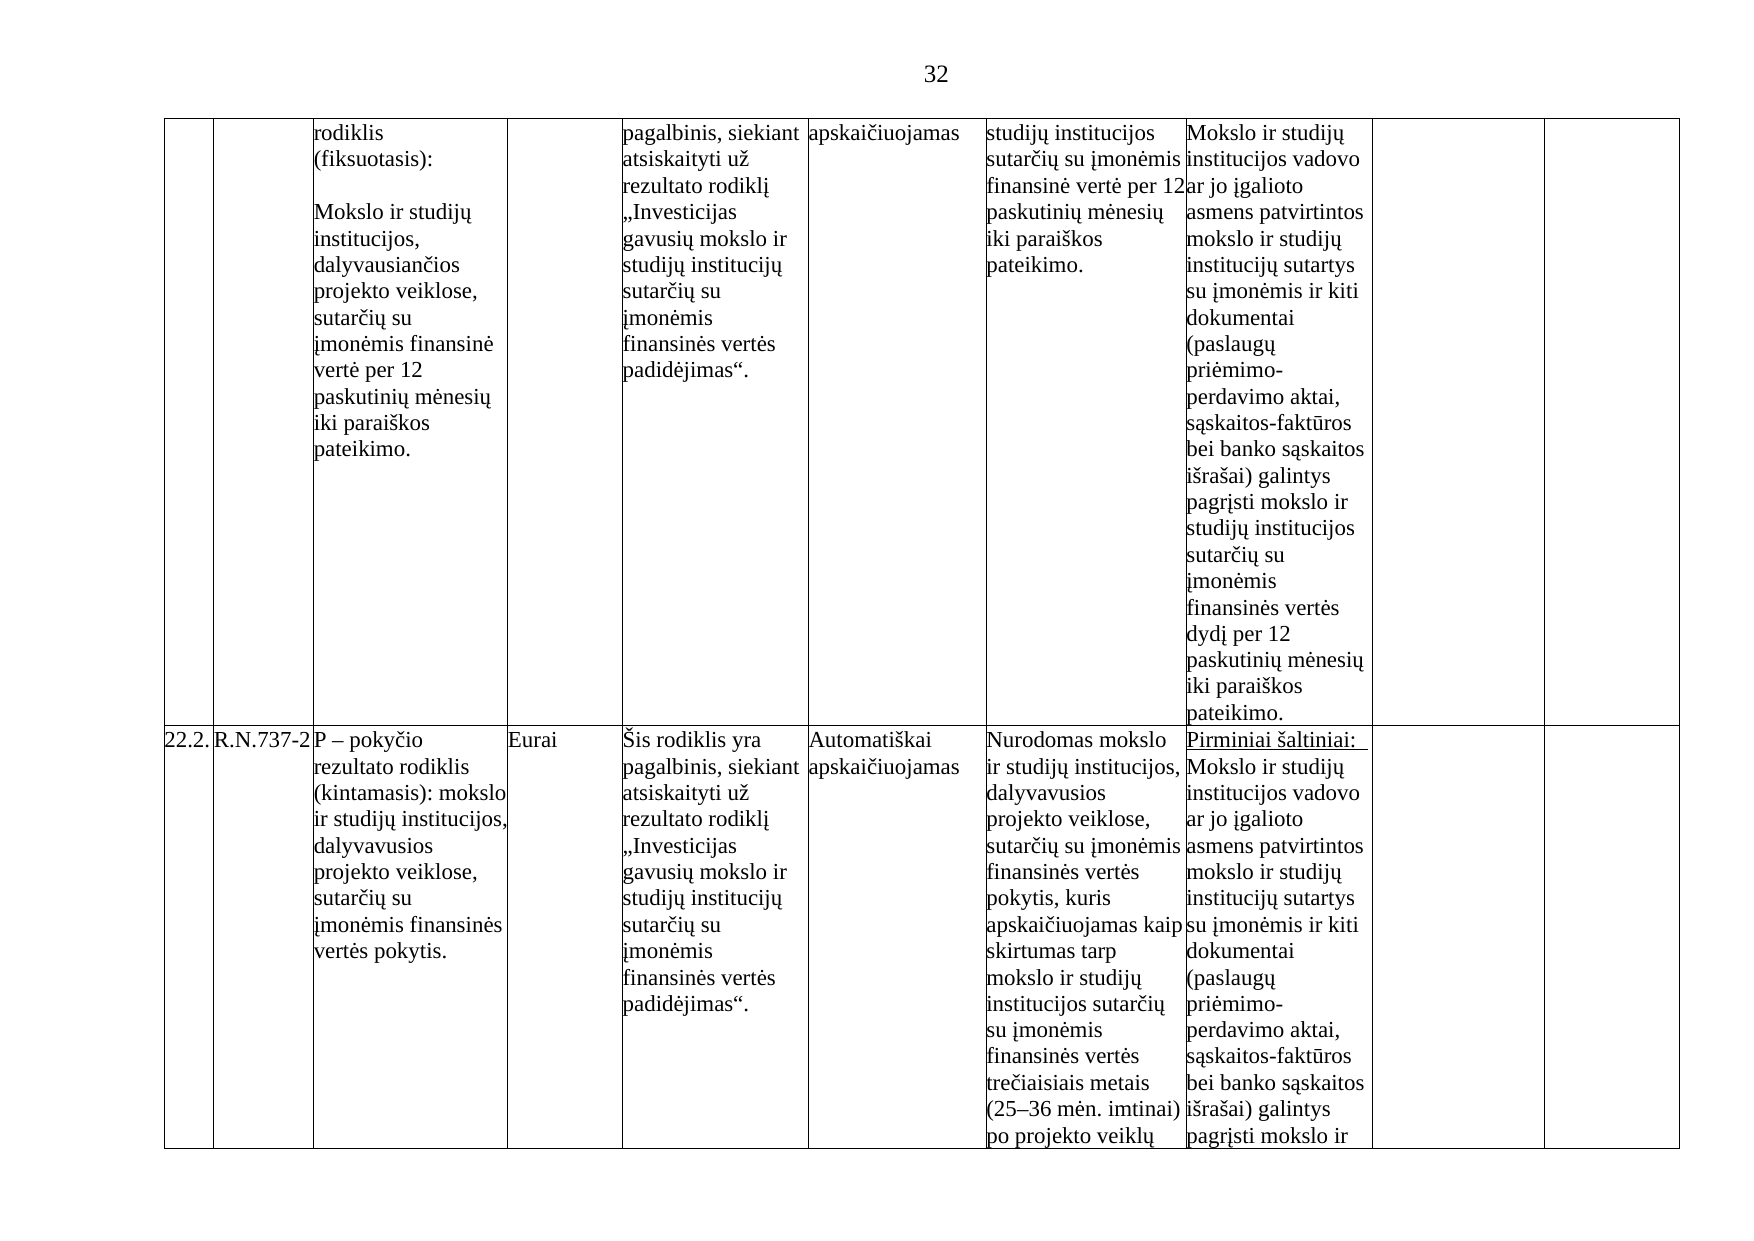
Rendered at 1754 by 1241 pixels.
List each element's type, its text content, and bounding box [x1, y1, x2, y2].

table_cell rodiklis (fiksuotasis): Mokslo ir studijų institucijos, dalyvausiančios projekto veiklose, sutarčių su įmonėmis finansinė vertė per 12 paskutinių mėnesių iki paraiškos pateikimo. [314, 119, 507, 725]
table_cell [508, 119, 622, 725]
table_cell P – pokyčio rezultato rodiklis (kintamasis): mokslo ir studijų institucijos, dalyvavusios projekto veiklose, sutarčių su įmonėmis finansinės vertės pokytis. [314, 726, 507, 1148]
table_cell Mokslo ir studijų institucijos vadovo ar jo įgalioto asmens patvirtintos mokslo ir studijų institucijų sutartys su įmonėmis ir kiti dokumentai (paslaugų priėmimo-perdavimo aktai, sąskaitos-faktūros bei banko sąskaitos išrašai) galintys pagrįsti mokslo ir studijų institucijos sutarčių su įmonėmis finansinės vertės dydį per 12 paskutinių mėnesių iki paraiškos pateikimo. [1187, 119, 1372, 725]
table_cell studijų institucijos sutarčių su įmonėmis finansinė vertė per 12 paskutinių mėnesių iki paraiškos pateikimo. [987, 119, 1186, 725]
table_cell R.N.737-2 [214, 726, 313, 1148]
table_cell Pirminiai šaltiniai: Mokslo ir studijų institucijos vadovo ar jo įgalioto asmens patvirtintos mokslo ir studijų institucijų sutartys su įmonėmis ir kiti dokumentai (paslaugų priėmimo-perdavimo aktai, sąskaitos-faktūros bei banko sąskaitos išrašai) galintys pagrįsti mokslo ir [1187, 726, 1372, 1148]
table_cell [1373, 119, 1544, 725]
table_cell [214, 119, 313, 725]
table_cell 22.2. [165, 726, 213, 1148]
table_cell Eurai [508, 726, 622, 1148]
table_cell [1545, 726, 1679, 1148]
table_cell Nurodomas mokslo ir studijų institucijos, dalyvavusios projekto veiklose, sutarčių su įmonėmis finansinės vertės pokytis, kuris apskaičiuojamas kaip skirtumas tarp mokslo ir studijų institucijos sutarčių su įmonėmis finansinės vertės trečiaisiais metais (25–36 mėn. imtinai) po projekto veiklų [987, 726, 1186, 1148]
table_cell [1545, 119, 1679, 725]
table_cell [1373, 726, 1544, 1148]
table_cell Šis rodiklis yra pagalbinis, siekiant atsiskaityti už rezultato rodiklį „Investicijas gavusių mokslo ir studijų institucijų sutarčių su įmonėmis finansinės vertės padidėjimas“. [623, 726, 808, 1148]
table_cell Automatiškai apskaičiuojamas [809, 726, 986, 1148]
table_cell pagalbinis, siekiant atsiskaityti už rezultato rodiklį „Investicijas gavusių mokslo ir studijų institucijų sutarčių su įmonėmis finansinės vertės padidėjimas“. [623, 119, 808, 725]
table_cell [165, 119, 213, 725]
table_cell apskaičiuojamas [809, 119, 986, 725]
